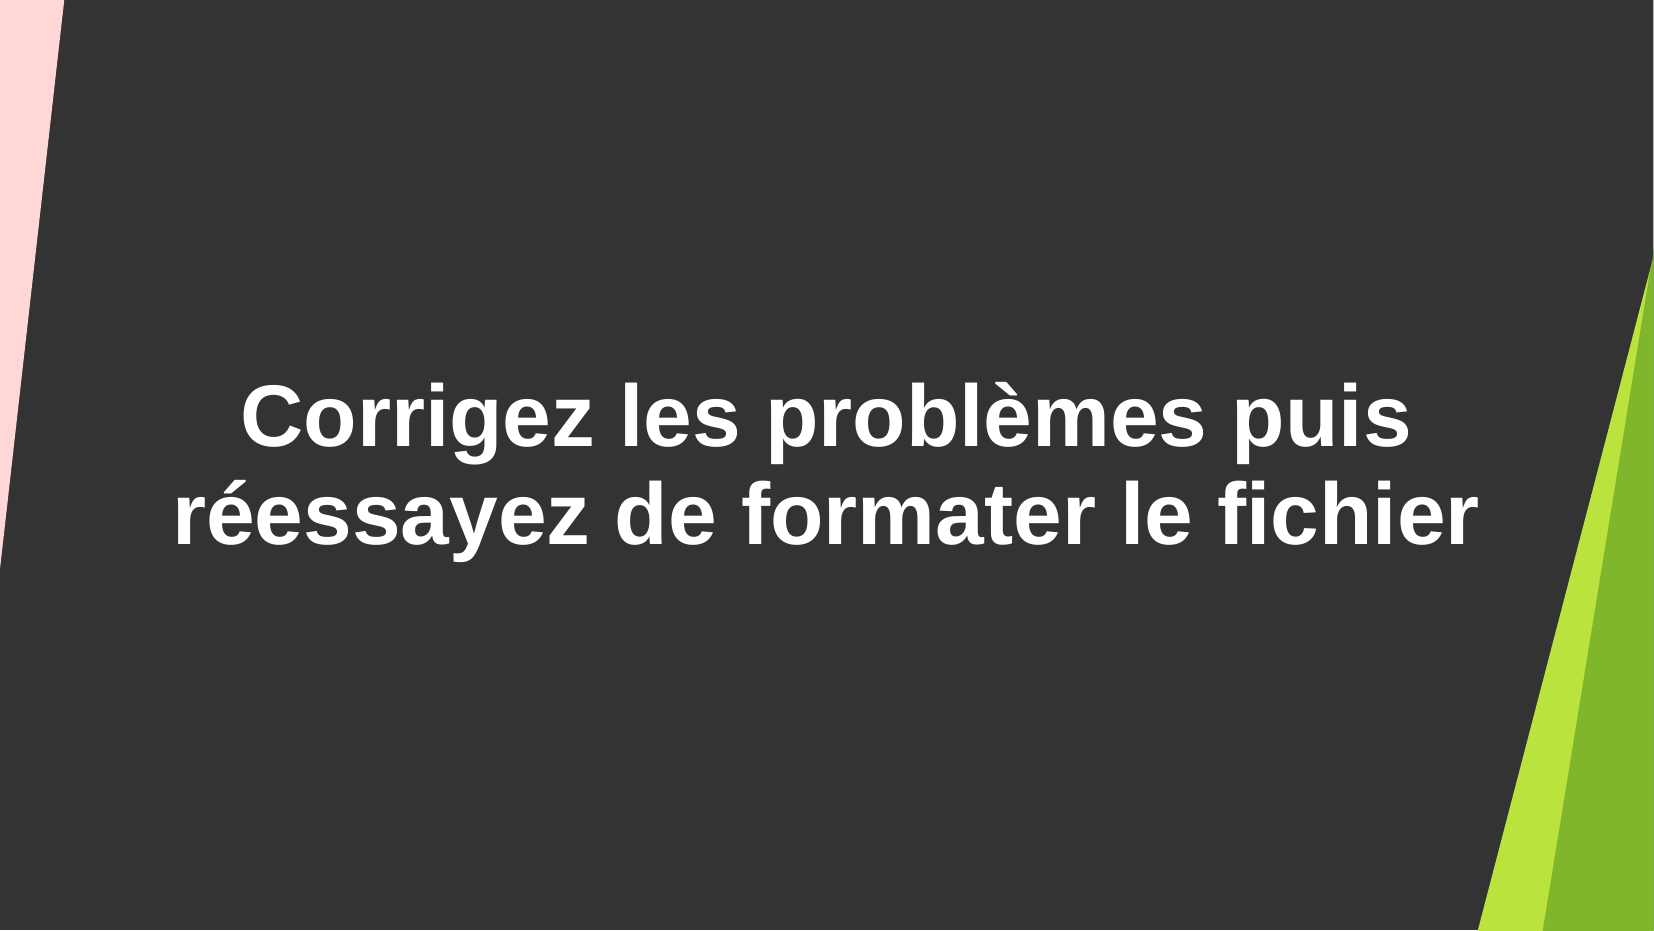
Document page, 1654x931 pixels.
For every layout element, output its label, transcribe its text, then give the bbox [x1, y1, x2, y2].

title Corrigez les problèmes puis réessayez de formater le fichier [31, 367, 1622, 563]
text_box [1477, 246, 1654, 931]
text_box [0, 0, 65, 569]
